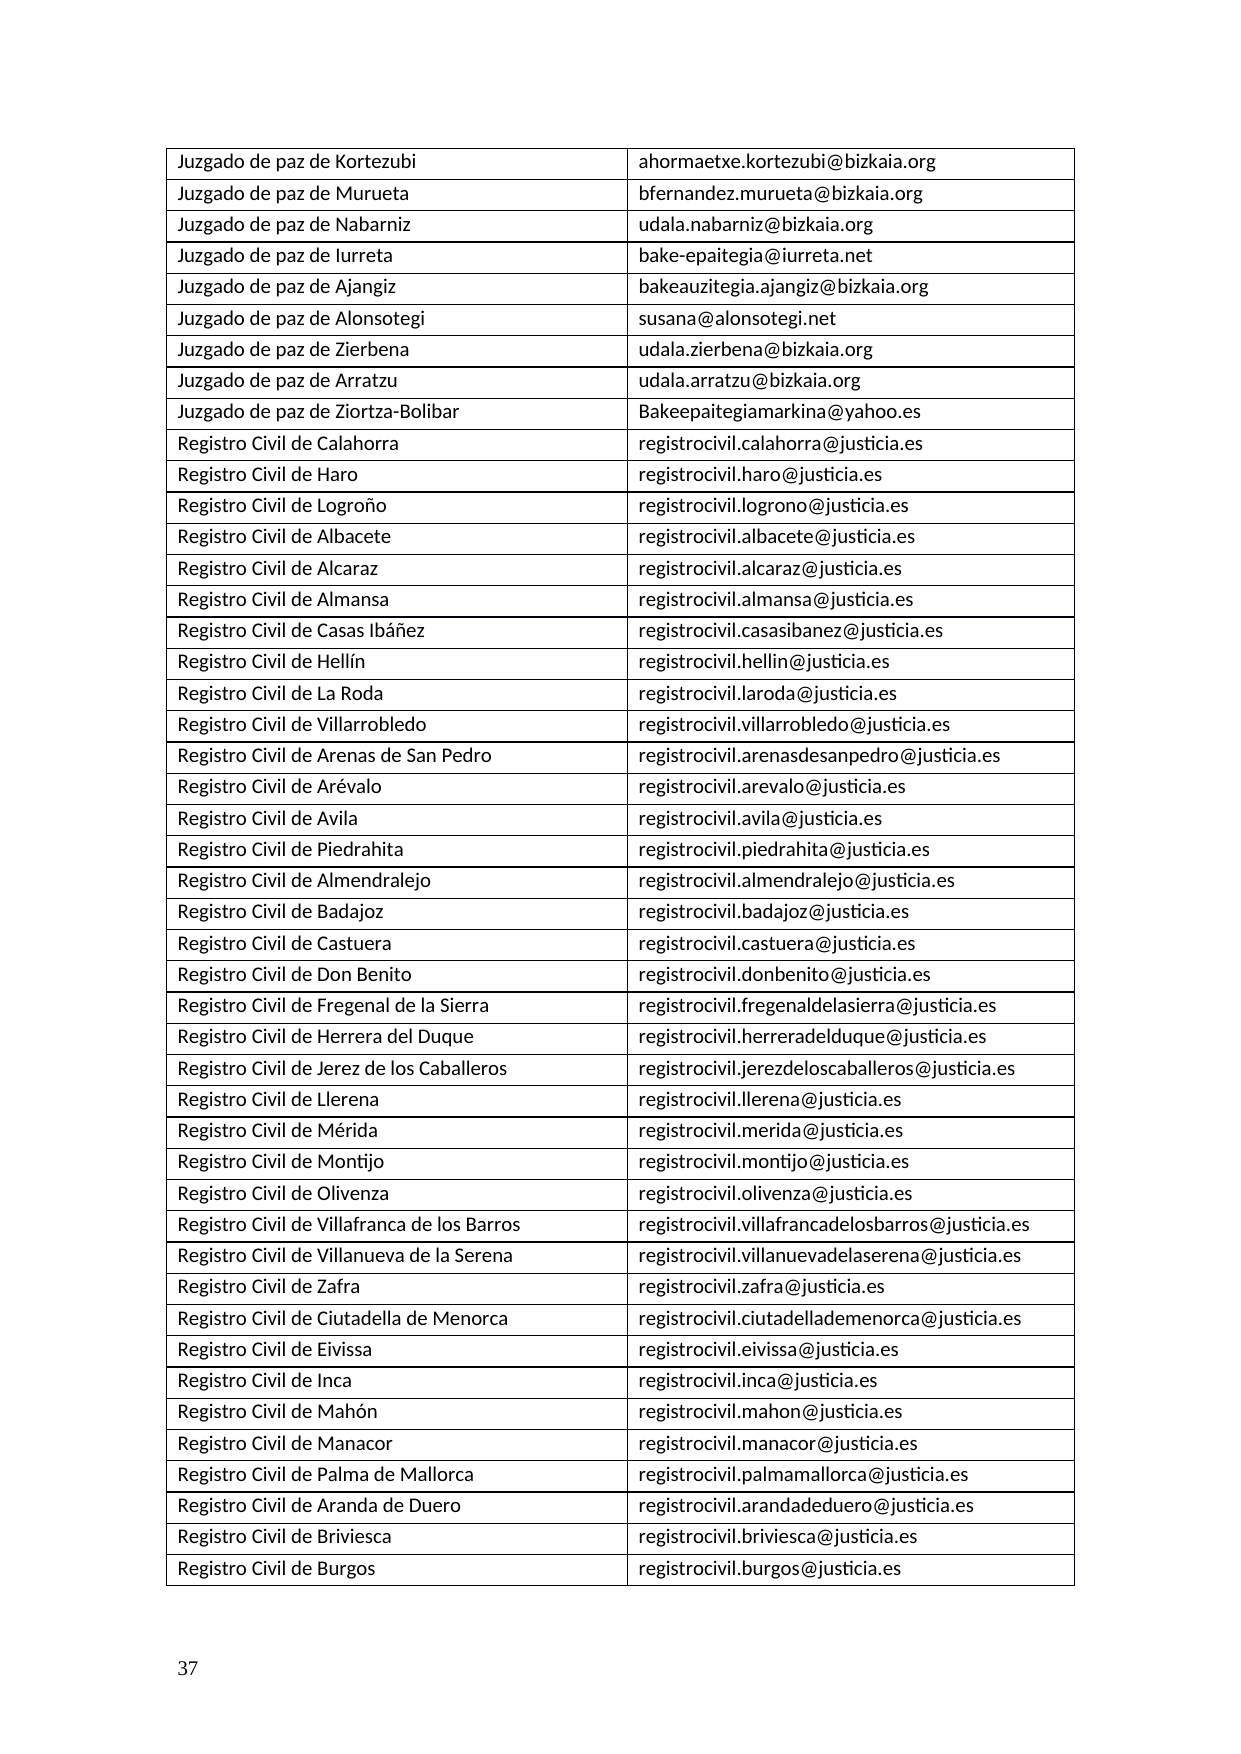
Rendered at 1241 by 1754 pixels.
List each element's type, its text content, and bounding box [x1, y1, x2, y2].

table_cell Registro Civil de Palma de Mallorca [167, 1461, 627, 1491]
table_cell registrocivil.villarrobledo@justicia.es [628, 711, 1074, 741]
table_cell Juzgado de paz de Zierbena [167, 336, 627, 366]
table_cell registrocivil.inca@justicia.es [628, 1368, 1074, 1398]
table_cell Registro Civil de Villarrobledo [167, 711, 627, 741]
table_cell Juzgado de paz de Ajangiz [167, 274, 627, 304]
table_cell registrocivil.merida@justicia.es [628, 1118, 1074, 1148]
table_cell udala.zierbena@bizkaia.org [628, 336, 1074, 366]
table_cell bfernandez.murueta@bizkaia.org [628, 180, 1074, 210]
table_cell Registro Civil de Villafranca de los Barros [167, 1211, 627, 1241]
table_cell registrocivil.villanuevadelaserena@justicia.es [628, 1243, 1074, 1273]
table_cell Registro Civil de Casas Ibáñez [167, 618, 627, 648]
table_cell registrocivil.burgos@justicia.es [628, 1555, 1074, 1585]
table_cell Registro Civil de Arenas de San Pedro [167, 743, 627, 773]
table_cell registrocivil.zafra@justicia.es [628, 1274, 1074, 1304]
table_cell registrocivil.fregenaldelasierra@justicia.es [628, 993, 1074, 1023]
table_cell Juzgado de paz de Murueta [167, 180, 627, 210]
table_cell registrocivil.haro@justicia.es [628, 461, 1074, 491]
table_cell Registro Civil de Jerez de los Caballeros [167, 1055, 627, 1085]
table_cell ahormaetxe.kortezubi@bizkaia.org [628, 149, 1074, 179]
table_cell Registro Civil de Briviesca [167, 1524, 627, 1554]
table_cell registrocivil.hellin@justicia.es [628, 649, 1074, 679]
table_cell Registro Civil de Alcaraz [167, 555, 627, 585]
table_cell Registro Civil de Hellín [167, 649, 627, 679]
table_cell Juzgado de paz de Ziortza-Bolibar [167, 399, 627, 429]
table_cell registrocivil.casasibanez@justicia.es [628, 618, 1074, 648]
table_cell Registro Civil de Aranda de Duero [167, 1493, 627, 1523]
table_cell registrocivil.eivissa@justicia.es [628, 1336, 1074, 1366]
table_cell registrocivil.castuera@justicia.es [628, 930, 1074, 960]
table_cell Registro Civil de Piedrahita [167, 836, 627, 866]
table_cell Registro Civil de Olivenza [167, 1180, 627, 1210]
table_cell registrocivil.calahorra@justicia.es [628, 430, 1074, 460]
table_cell Registro Civil de Herrera del Duque [167, 1024, 627, 1054]
table_cell Registro Civil de La Roda [167, 680, 627, 710]
table_cell bakeauzitegia.ajangiz@bizkaia.org [628, 274, 1074, 304]
table_cell registrocivil.donbenito@justicia.es [628, 961, 1074, 991]
table_cell Registro Civil de Manacor [167, 1430, 627, 1460]
table_cell registrocivil.arandadeduero@justicia.es [628, 1493, 1074, 1523]
table_cell Registro Civil de Albacete [167, 524, 627, 554]
table_cell Registro Civil de Villanueva de la Serena [167, 1243, 627, 1273]
table_cell registrocivil.mahon@justicia.es [628, 1399, 1074, 1429]
table_cell Registro Civil de Badajoz [167, 899, 627, 929]
table_cell registrocivil.arenasdesanpedro@justicia.es [628, 743, 1074, 773]
table_cell registrocivil.laroda@justicia.es [628, 680, 1074, 710]
table_cell Registro Civil de Avila [167, 805, 627, 835]
table_cell registrocivil.almendralejo@justicia.es [628, 868, 1074, 898]
table_cell Juzgado de paz de Arratzu [167, 368, 627, 398]
table_cell Juzgado de paz de Nabarniz [167, 211, 627, 241]
table_cell registrocivil.almansa@justicia.es [628, 586, 1074, 616]
table_cell Registro Civil de Eivissa [167, 1336, 627, 1366]
table_cell bake-epaitegia@iurreta.net [628, 243, 1074, 273]
table_cell Registro Civil de Ciutadella de Menorca [167, 1305, 627, 1335]
table_cell registrocivil.piedrahita@justicia.es [628, 836, 1074, 866]
table_cell registrocivil.olivenza@justicia.es [628, 1180, 1074, 1210]
table_cell Registro Civil de Llerena [167, 1086, 627, 1116]
table_cell registrocivil.herreradelduque@justicia.es [628, 1024, 1074, 1054]
table_cell Registro Civil de Haro [167, 461, 627, 491]
table_cell Registro Civil de Burgos [167, 1555, 627, 1585]
table_cell registrocivil.alcaraz@justicia.es [628, 555, 1074, 585]
table_cell Juzgado de paz de Alonsotegi [167, 305, 627, 335]
table_cell registrocivil.montijo@justicia.es [628, 1149, 1074, 1179]
table_cell udala.arratzu@bizkaia.org [628, 368, 1074, 398]
table_cell registrocivil.logrono@justicia.es [628, 493, 1074, 523]
table_cell registrocivil.briviesca@justicia.es [628, 1524, 1074, 1554]
table_cell registrocivil.villafrancadelosbarros@justicia.es [628, 1211, 1074, 1241]
table_cell Registro Civil de Fregenal de la Sierra [167, 993, 627, 1023]
table_cell susana@alonsotegi.net [628, 305, 1074, 335]
table_cell registrocivil.jerezdeloscaballeros@justicia.es [628, 1055, 1074, 1085]
table_cell registrocivil.llerena@justicia.es [628, 1086, 1074, 1116]
table_cell Registro Civil de Zafra [167, 1274, 627, 1304]
table_cell Registro Civil de Don Benito [167, 961, 627, 991]
table_cell Registro Civil de Almansa [167, 586, 627, 616]
table_cell Registro Civil de Mahón [167, 1399, 627, 1429]
table_cell Registro Civil de Logroño [167, 493, 627, 523]
table_cell udala.nabarniz@bizkaia.org [628, 211, 1074, 241]
table_cell Registro Civil de Arévalo [167, 774, 627, 804]
table_cell Registro Civil de Almendralejo [167, 868, 627, 898]
table_cell registrocivil.arevalo@justicia.es [628, 774, 1074, 804]
table_cell Registro Civil de Montijo [167, 1149, 627, 1179]
table_cell Juzgado de paz de Kortezubi [167, 149, 627, 179]
table_cell registrocivil.ciutadellademenorca@justicia.es [628, 1305, 1074, 1335]
table_cell registrocivil.albacete@justicia.es [628, 524, 1074, 554]
table_cell Registro Civil de Castuera [167, 930, 627, 960]
table_cell Registro Civil de Inca [167, 1368, 627, 1398]
table_cell registrocivil.avila@justicia.es [628, 805, 1074, 835]
table_cell Registro Civil de Calahorra [167, 430, 627, 460]
table_cell registrocivil.manacor@justicia.es [628, 1430, 1074, 1460]
table_cell Registro Civil de Mérida [167, 1118, 627, 1148]
table_cell Juzgado de paz de Iurreta [167, 243, 627, 273]
table_cell Bakeepaitegiamarkina@yahoo.es [628, 399, 1074, 429]
table_cell registrocivil.palmamallorca@justicia.es [628, 1461, 1074, 1491]
table_cell registrocivil.badajoz@justicia.es [628, 899, 1074, 929]
